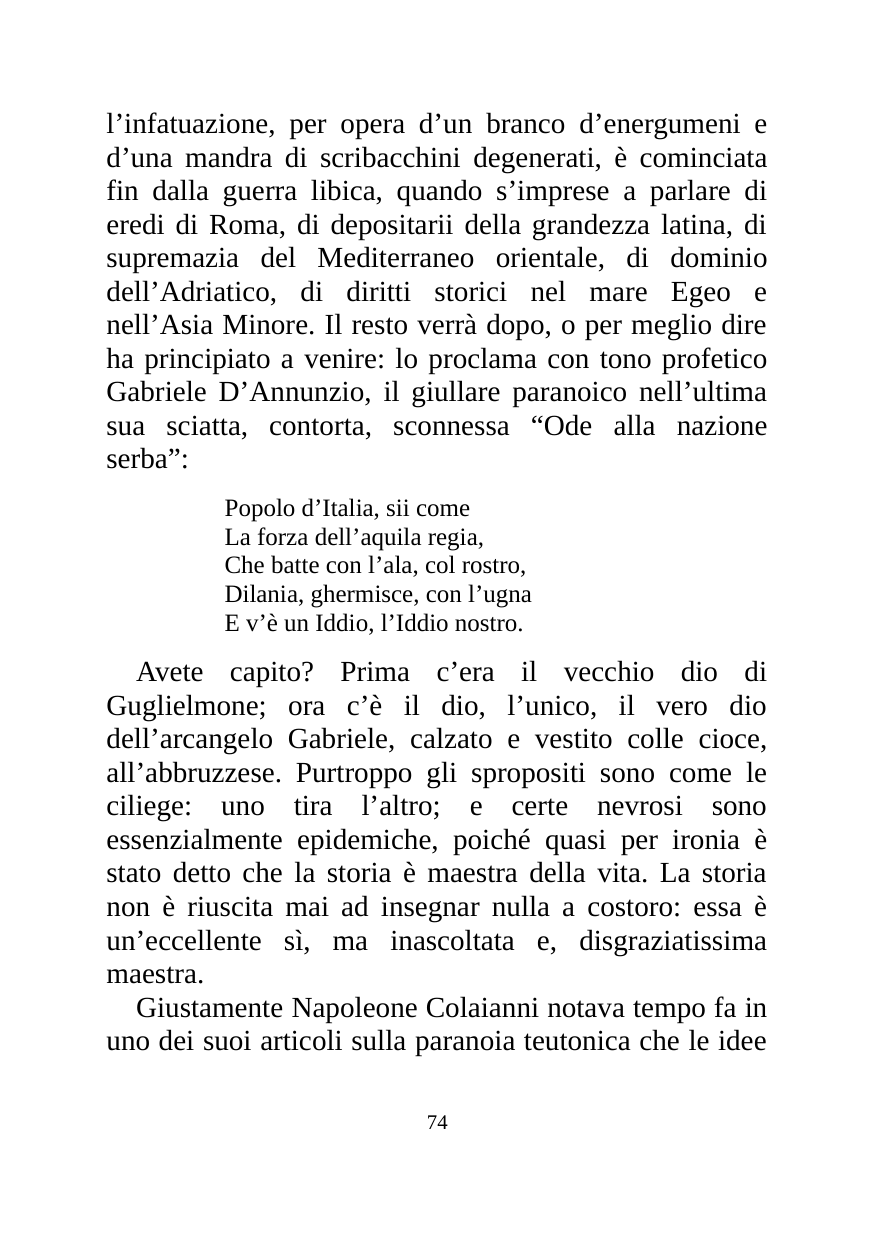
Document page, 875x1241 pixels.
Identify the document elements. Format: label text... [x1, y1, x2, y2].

text Giustamente Napoleone Colaianni notava tempo fa in uno dei suoi articoli sulla paranoia teutonica che le idee [106, 990, 768, 1057]
text Popolo d’Italia, sii come La forza dell’aquila regia, Che batte con l’ala, col rostro, Dilania, ghermisce, con l’ugna E v’è un Iddio, l’Iddio nostro. [224, 493, 768, 637]
text l’infatuazione, per opera d’un branco d’energumeni e d’una mandra di scribacchini degenerati, è cominciata fin dalla guerra libica, quando s’imprese a parlare di eredi di Roma, di depositarii della grandezza latina, di supremazia del Mediterraneo orientale, di dominio dell’Adriatico, di diritti storici nel mare Egeo e nell’Asia Minore. Il resto verrà dopo, o per meglio dire ha principiato a venire: lo proclama con tono profetico Gabriele D’Annunzio, il giullare paranoico nell’ultima sua sciatta, contorta, sconnessa “Ode alla nazione serba”: [106, 106, 768, 475]
text Avete capito? Prima c’era il vecchio dio di Guglielmone; ora c’è il dio, l’unico, il vero dio dell’arcangelo Gabriele, calzato e vestito colle cioce, all’abbruzzese. Purtroppo gli spropositi sono come le ciliege: uno tira l’altro; e certe nevrosi sono essenzialmente epidemiche, poiché quasi per ironia è stato detto che la storia è maestra della vita. La storia non è riuscita mai ad insegnar nulla a costoro: essa è un’eccellente sì, ma inascoltata e, disgraziatissima maestra. [106, 654, 768, 990]
